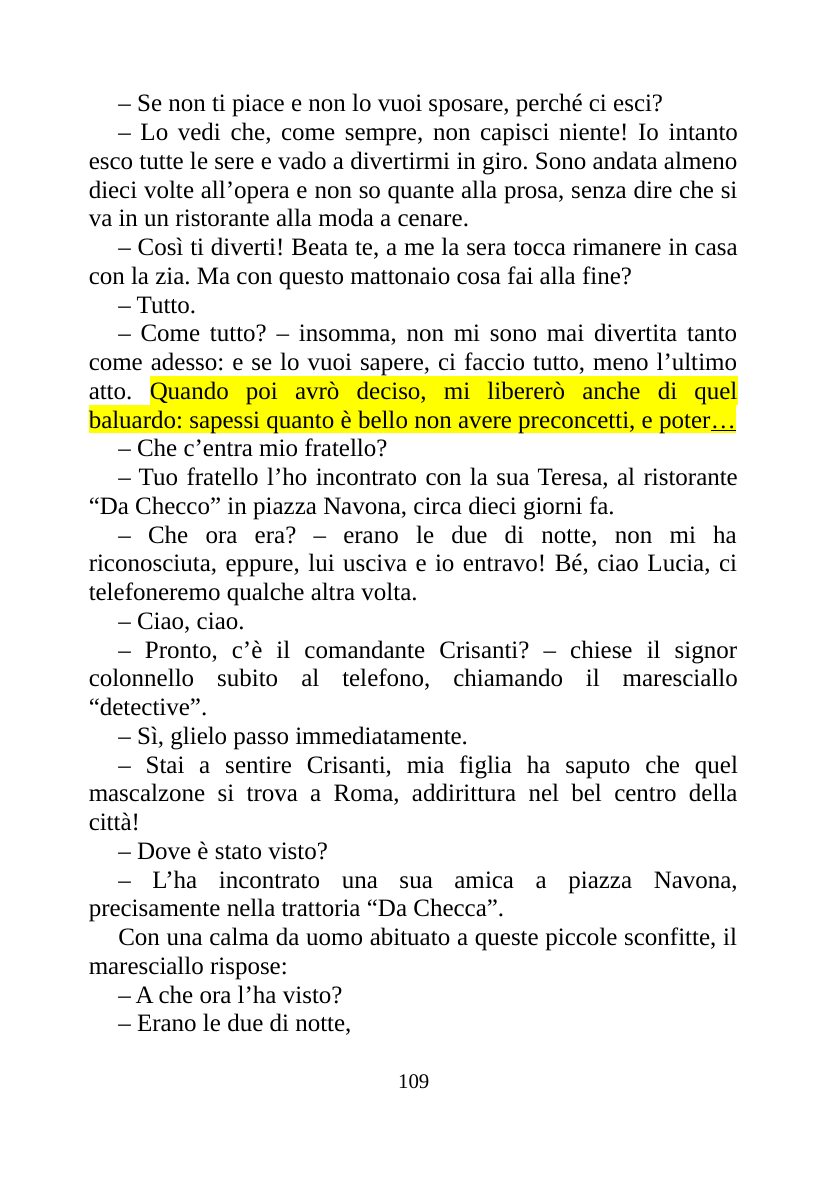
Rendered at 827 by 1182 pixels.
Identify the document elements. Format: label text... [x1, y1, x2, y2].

text – L’ha incontrato una sua amica a piazza Navona, precisamente nella trattoria “Da Checca”. [88, 865, 738, 922]
text – Se non ti piace e non lo vuoi sposare, perché ci esci? [88, 88, 738, 117]
text – Tuo fratello l’ho incontrato con la sua Teresa, al ristorante “Da Checco” in piazza Navona, circa dieci giorni fa. [88, 462, 738, 520]
text – A che ora l’ha visto? [88, 980, 738, 1008]
text – Dove è stato visto? [88, 836, 738, 865]
text – Erano le due di notte, [88, 1008, 738, 1037]
text – Che c’entra mio fratello? [88, 433, 738, 462]
text – Stai a sentire Crisanti, mia figlia ha saputo che quel mascalzone si trova a Roma, addirittura nel bel centro della città! [88, 750, 738, 836]
text – Ciao, ciao. [88, 606, 738, 635]
text – Così ti diverti! Beata te, a me la sera tocca rimanere in casa con la zia. Ma con questo mattonaio cosa fai alla fine? [88, 232, 738, 290]
text – Tutto. [88, 290, 738, 318]
text – Lo vedi che, come sempre, non capisci niente! Io intanto esco tutte le sere e vado a divertirmi in giro. Sono andata almeno dieci volte all’opera e non so quante alla prosa, senza dire che si va in un ristorante alla moda a cenare. [88, 117, 738, 232]
text – Pronto, c’è il comandante Crisanti? – chiese il signor colonnello subito al telefono, chiamando il maresciallo “detective”. [88, 635, 738, 721]
text – Che ora era? – erano le due di notte, non mi ha riconosciuta, eppure, lui usciva e io entravo! Bé, ciao Lucia, ci telefoneremo qualche altra volta. [88, 520, 738, 606]
text – Come tutto? – insomma, non mi sono mai divertita tanto come adesso: e se lo vuoi sapere, ci faccio tutto, meno l’ultimo atto. Quando poi avrò deciso, mi libererò anche di quel baluardo: sapessi quanto è bello non avere preconcetti, e poter… [88, 318, 738, 433]
text Con una calma da uomo abituato a queste piccole sconfitte, il maresciallo rispose: [88, 922, 738, 980]
text – Sì, glielo passo immediatamente. [88, 721, 738, 750]
